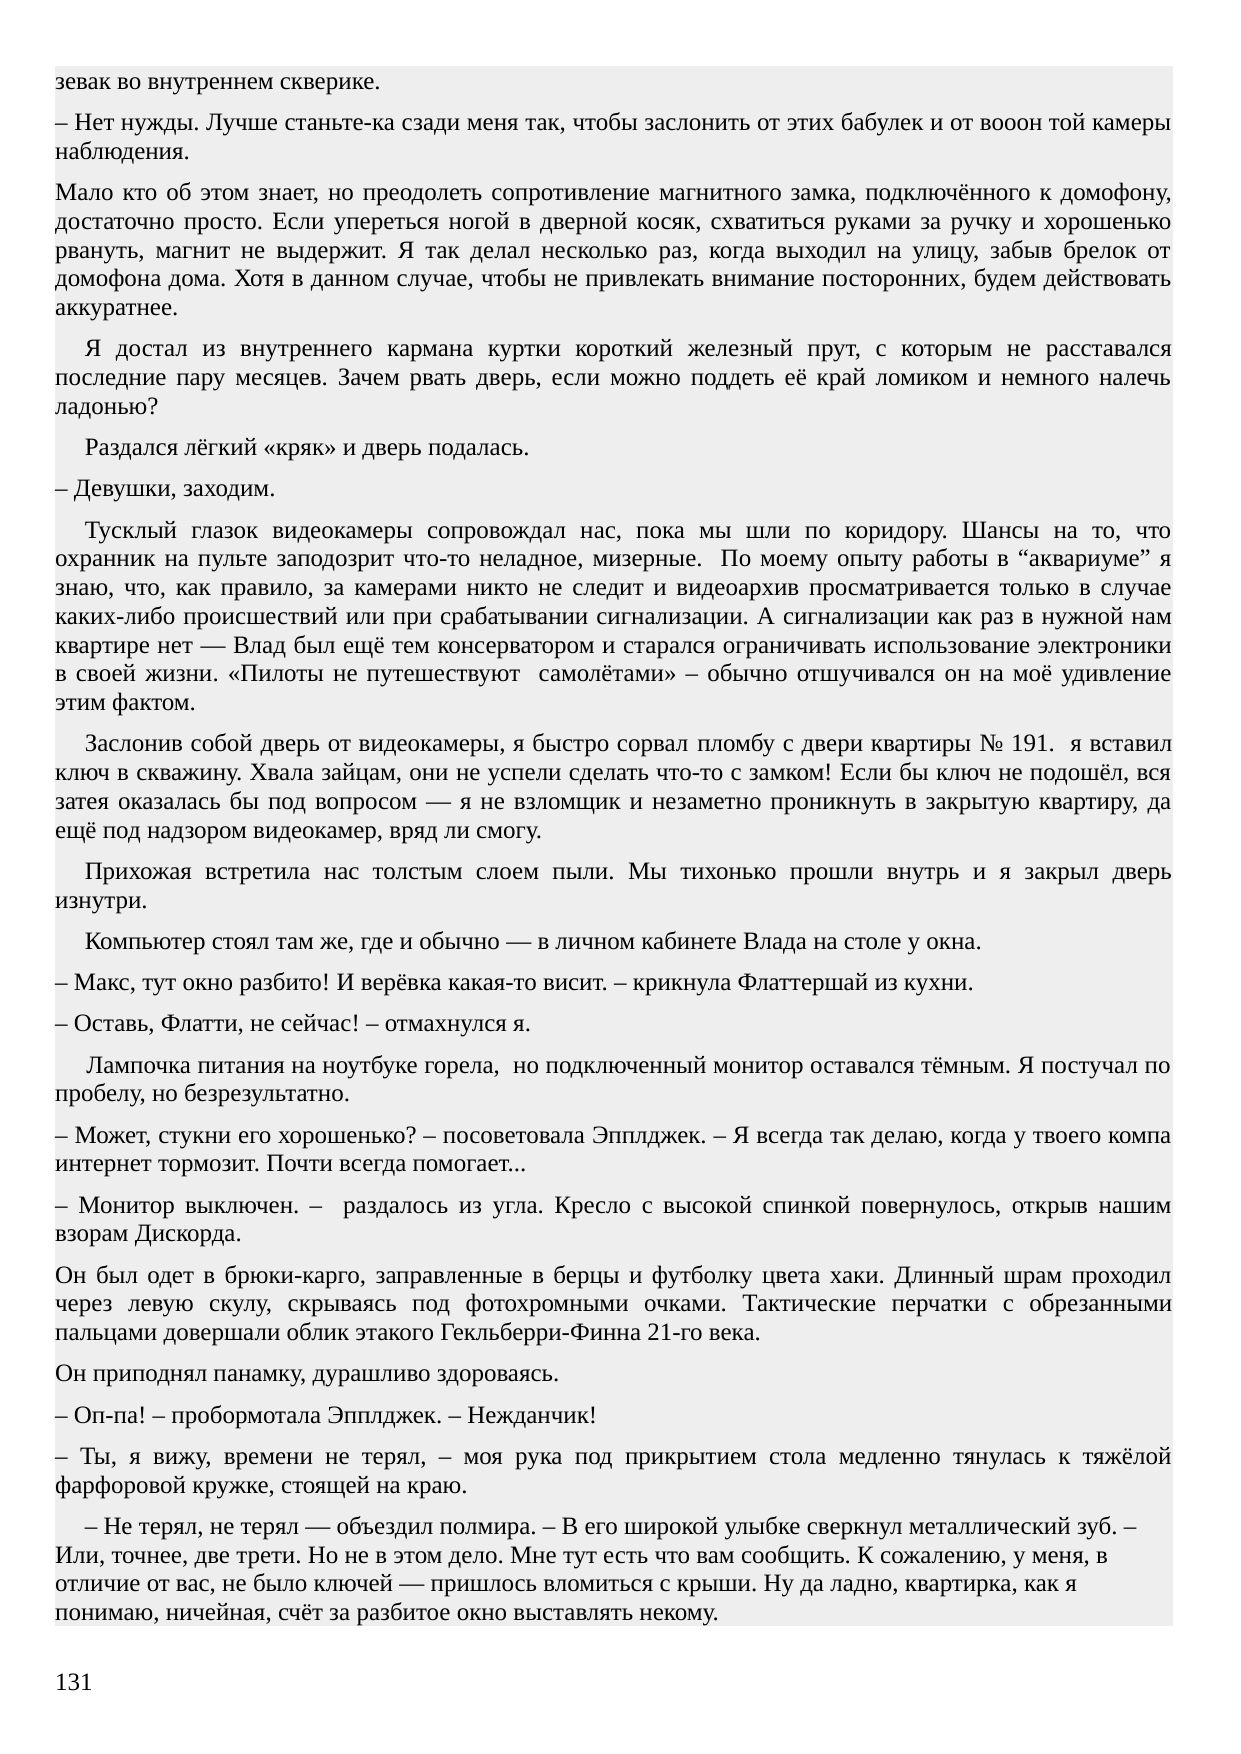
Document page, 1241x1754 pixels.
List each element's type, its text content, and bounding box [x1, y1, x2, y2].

text Я достал из внутреннего кармана куртки короткий железный прут, с которым не расставался последние пару месяцев. Зачем рвать дверь, если можно поддеть её край ломиком и немного налечь ладонью? [55, 333, 1173, 420]
text – Ты, я вижу, времени не терял, – моя рука под прикрытием стола медленно тянулась к тяжёлой фарфоровой кружке, стоящей на краю. [55, 1441, 1173, 1498]
list Мало кто об этом знает, но преодолеть сопротивление магнитного замка, подключённого к домофону, достаточно просто. Если упереться ногой в дверной косяк, схватиться руками за ручку и хорошенько рвануть, магнит не выдержит. Я так делал несколько раз, когда выходил на улицу, забыв брелок от домофона дома. Хотя в данном случае, чтобы не привлекать внимание посторонних, будем действовать аккуратнее. [55, 177, 1173, 321]
text – Оп-па! – пробормотала Эпплджек. – Нежданчик! [55, 1400, 1173, 1428]
text – Монитор выключен. – раздалось из угла. Кресло с высокой спинкой повернулось, открыв нашим взорам Дискорда. [55, 1190, 1173, 1247]
text – Макс, тут окно разбито! И верёвка какая-то висит. – крикнула Флаттершай из кухни. [55, 967, 1173, 996]
text Прихожая встретила нас толстым слоем пыли. Мы тихонько прошли внутрь и я закрыл дверь изнутри. [55, 856, 1173, 913]
text – Не терял, не терял — объездил полмира. – В его широкой улыбке сверкнул металлический зуб. – Или, точнее, две трети. Но не в этом дело. Мне тут есть что вам сообщить. К сожалению, у меня, в отличие от вас, не было ключей — пришлось вломиться с крыши. Ну да ладно, квартирка, как я понимаю, ничейная, счёт за разбитое окно выставлять некому. [55, 1511, 1173, 1626]
text – Может, стукни его хорошенько? – посоветовала Эпплджек. – Я всегда так делаю, когда у твоего компа интернет тормозит. Почти всегда помогает... [55, 1120, 1173, 1177]
text Тусклый глазок видеокамеры сопровождал нас, пока мы шли по коридору. Шансы на то, что охранник на пульте заподозрит что-то неладное, мизерные. По моему опыту работы в “аквариуме” я знаю, что, как правило, за камерами никто не следит и видеоархив просматривается только в случае каких-либо происшествий или при срабатывании сигнализации. А сигнализации как раз в нужной нам квартире нет — Влад был ещё тем консерватором и старался ограничивать использование электроники в своей жизни. «Пилоты не путешествуют самолётами» – обычно отшучивался он на моё удивление этим фактом. [55, 515, 1173, 716]
text – Оставь, Флатти, не сейчас! – отмахнулся я. [55, 1008, 1173, 1037]
text Он приподнял панамку, дурашливо здороваясь. [55, 1358, 1173, 1387]
text Компьютер стоял там же, где и обычно — в личном кабинете Влада на столе у окна. [55, 926, 1173, 955]
text Лампочка питания на ноутбуке горела, но подключенный монитор оставался тёмным. Я постучал по пробелу, но безрезультатно. [55, 1050, 1173, 1107]
text Раздался лёгкий «кряк» и дверь подалась. [55, 432, 1173, 461]
text Он был одет в брюки-карго, заправленные в берцы и футболку цвета хаки. Длинный шрам проходил через левую скулу, скрываясь под фотохромными очками. Тактические перчатки с обрезанными пальцами довершали облик этакого Гекльберри-Финна 21-го века. [55, 1260, 1173, 1346]
text – Девушки, заходим. [55, 473, 1173, 502]
text – Нет нужды. Лучше станьте-ка сзади меня так, чтобы заслонить от этих бабулек и от вооон той камеры наблюдения. [55, 107, 1173, 165]
text зевак во внутреннем скверике. [55, 66, 1173, 95]
text Заслонив собой дверь от видеокамеры, я быстро сорвал пломбу с двери квартиры № 191. я вставил ключ в скважину. Хвала зайцам, они не успели сделать что-то с замком! Если бы ключ не подошёл, вся затея оказалась бы под вопросом — я не взломщик и незаметно проникнуть в закрытую квартиру, да ещё под надзором видеокамер, вряд ли смогу. [55, 728, 1173, 843]
